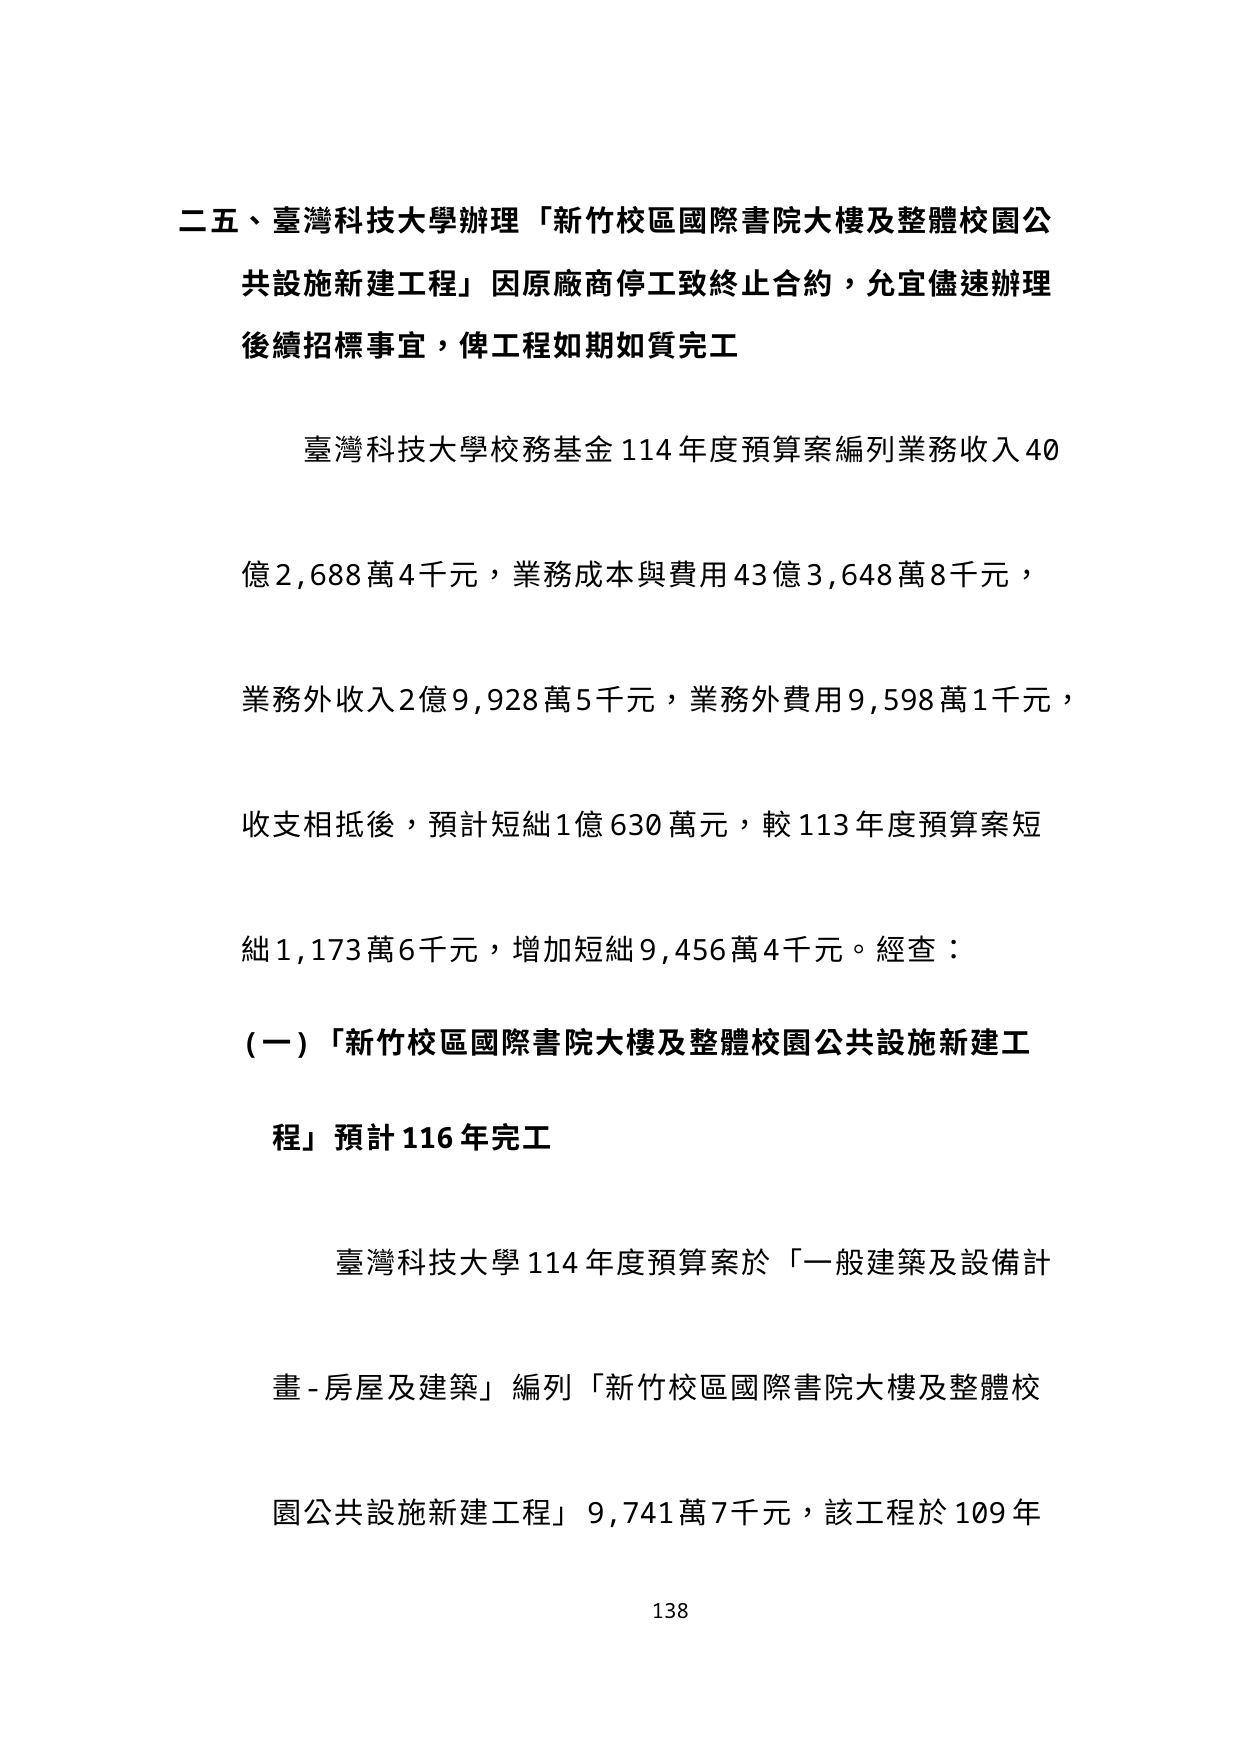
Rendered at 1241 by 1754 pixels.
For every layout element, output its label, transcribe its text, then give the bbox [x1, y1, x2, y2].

text (一)「新竹校區國際書院大樓及整體校園公共設施新建工程」預計116年完工 [236, 990, 1063, 1177]
text 二五、臺灣科技大學辦理「新竹校區國際書院大樓及整體校園公共設施新建工程」因原廠商停工致終止合約，允宜儘速辦理後續招標事宜，俾工程如期如質完工 [177, 177, 1063, 365]
text 臺灣科技大學114年度預算案於「一般建築及設備計畫-房屋及建築」編列「新竹校區國際書院大樓及整體校園公共設施新建工程」9,741萬7千元，該工程於109年 [266, 1177, 1063, 1552]
text 臺灣科技大學校務基金114年度預算案編列業務收入40億2,688萬4千元，業務成本與費用43億3,648萬8千元，業務外收入2億9,928萬5千元，業務外費用9,598萬1千元，收支相抵後，預計短絀1億630萬元，較113年度預算案短絀1,173萬6千元，增加短絀9,456萬4千元。經查： [236, 365, 1063, 990]
